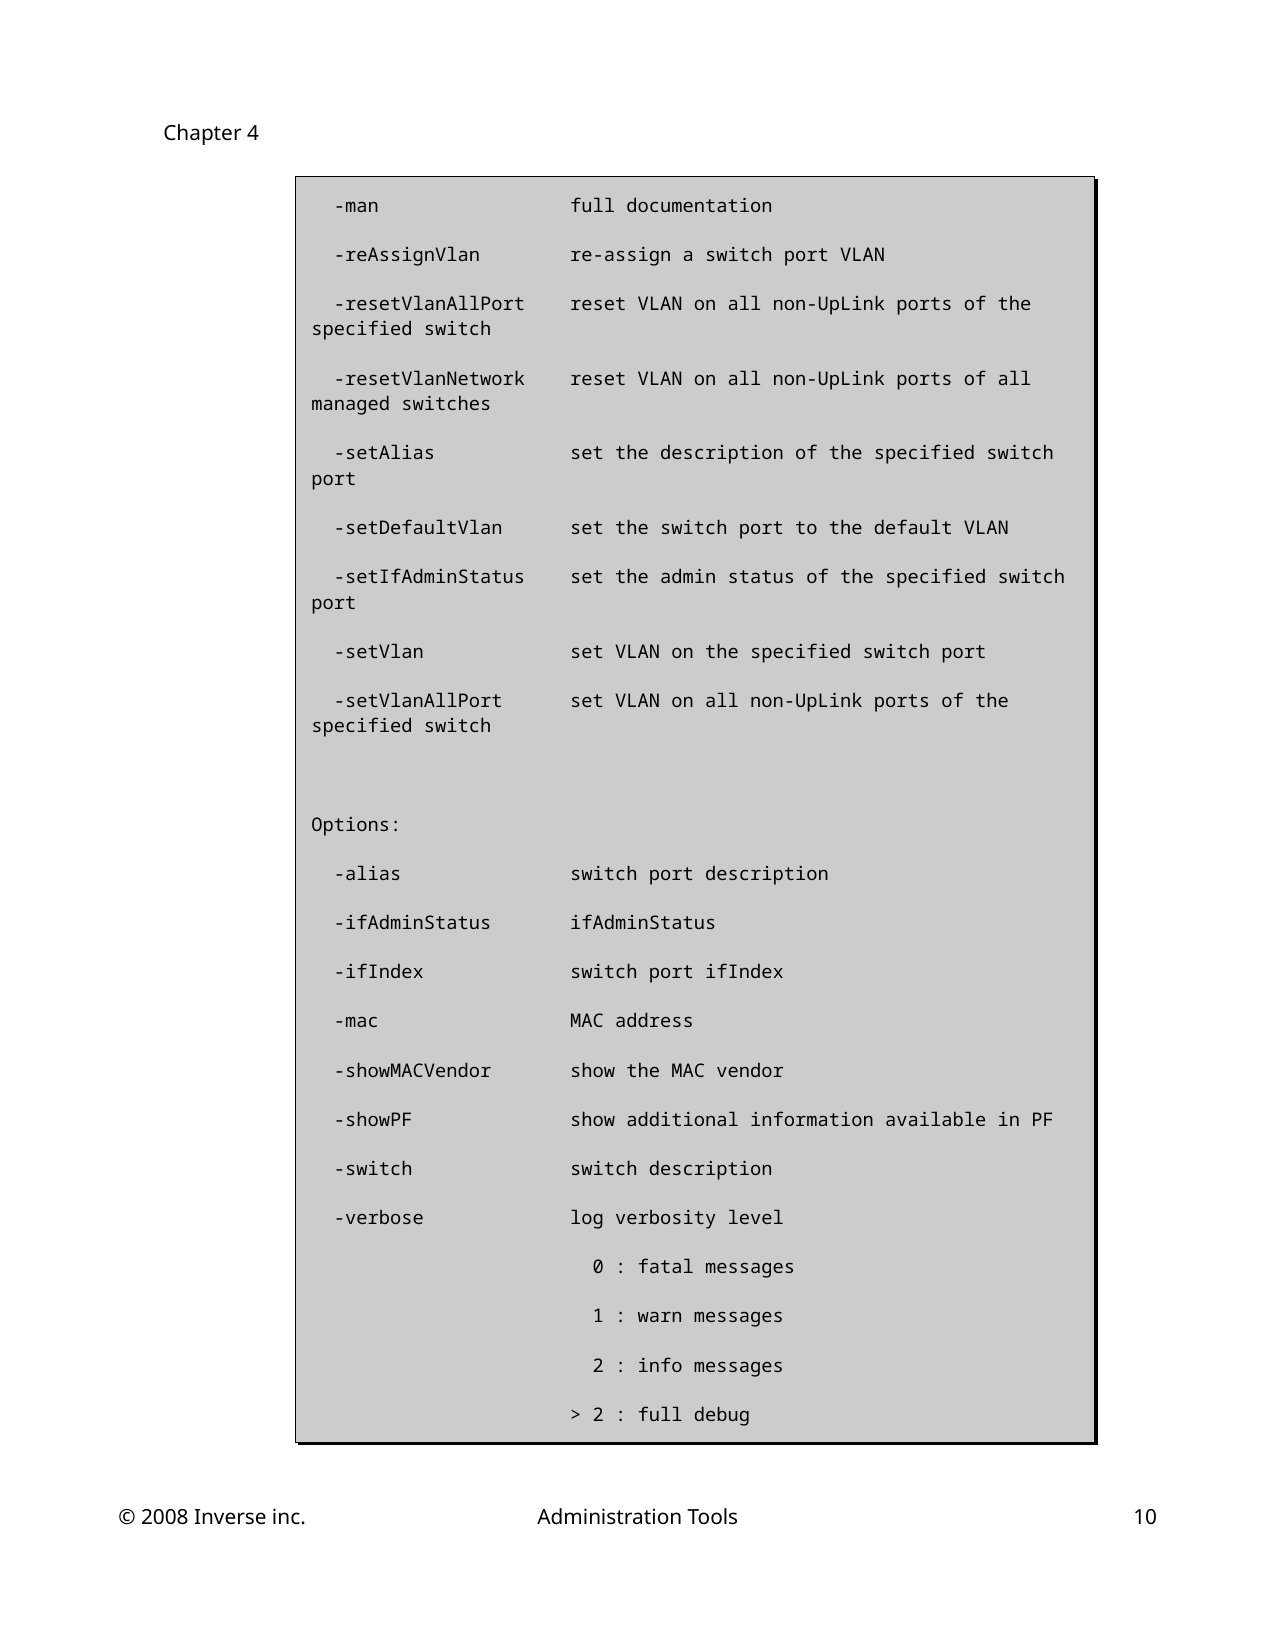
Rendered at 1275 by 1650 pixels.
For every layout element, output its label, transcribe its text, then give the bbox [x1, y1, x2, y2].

text -setVlan set VLAN on the specified switch port [296, 622, 1094, 664]
text -switch switch description [296, 1139, 1094, 1181]
text 2 : info messages [296, 1336, 1094, 1377]
text -alias switch port description [296, 844, 1094, 886]
text -verbose log verbosity level [296, 1189, 1094, 1230]
text -ifIndex switch port ifIndex [296, 943, 1094, 984]
text -resetVlanNetwork reset VLAN on all non-UpLink ports of all managed switches [296, 349, 1094, 416]
text -mac MAC address [296, 992, 1094, 1033]
text -setDefaultVlan set the switch port to the default VLAN [296, 498, 1094, 540]
text 0 : fatal messages [296, 1238, 1094, 1279]
text 1 : warn messages [296, 1287, 1094, 1328]
text -setAlias set the description of the specified switch port [296, 424, 1094, 491]
text -man full documentation [296, 177, 1094, 217]
text -resetVlanAllPort reset VLAN on all non-UpLink ports of the specified switch [296, 274, 1094, 341]
text > 2 : full debug [296, 1385, 1094, 1442]
text -showMACVendor show the MAC vendor [296, 1041, 1094, 1082]
text -setVlanAllPort set VLAN on all non-UpLink ports of the specified switch [296, 671, 1094, 738]
text -reAssignVlan re-assign a switch port VLAN [296, 225, 1094, 267]
text -showPF show additional information available in PF [296, 1090, 1094, 1132]
text -setIfAdminStatus set the admin status of the specified switch port [296, 548, 1094, 614]
text -ifAdminStatus ifAdminStatus [296, 894, 1094, 935]
text Options: [296, 795, 1094, 837]
